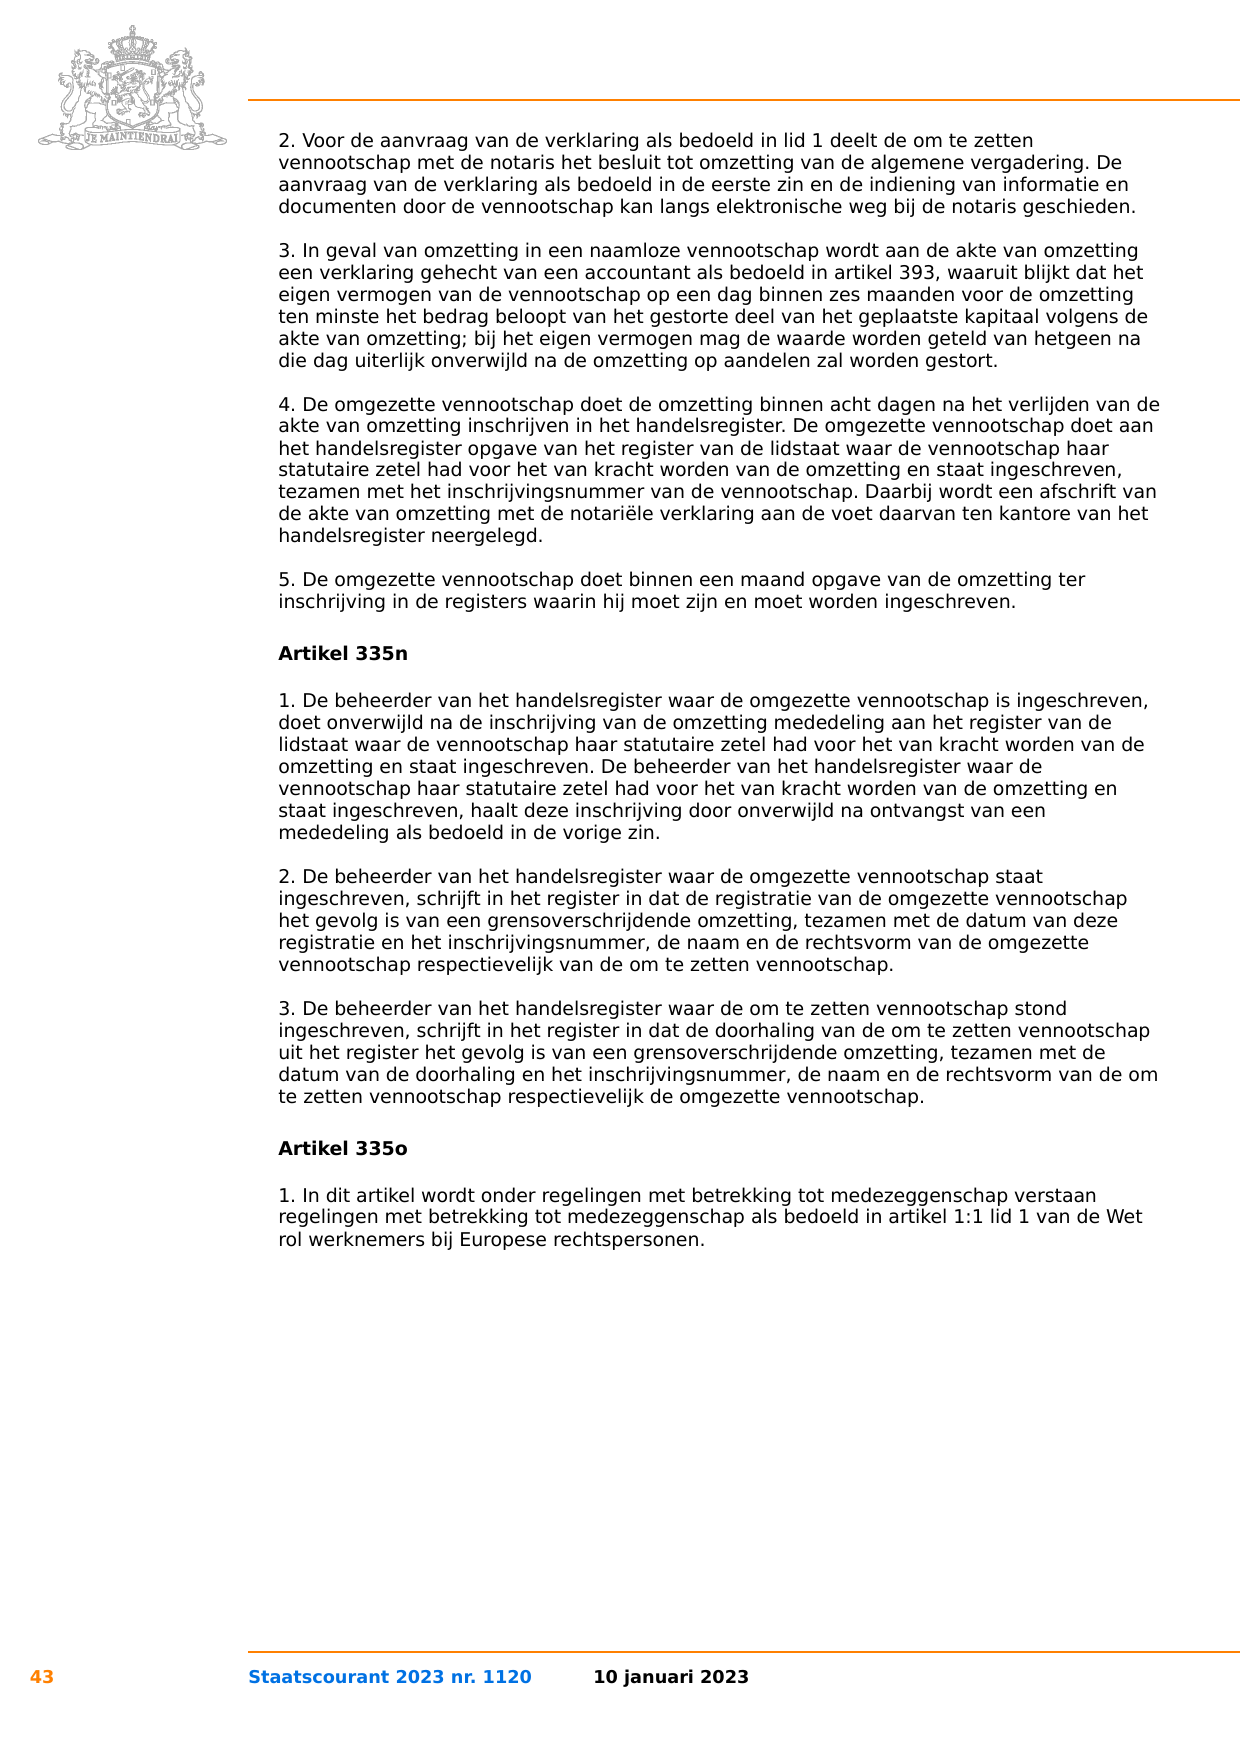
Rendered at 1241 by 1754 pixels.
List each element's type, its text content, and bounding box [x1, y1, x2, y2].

text 5. De omgezette vennootschap doet binnen een maand opgave van de omzetting ter inschrijving in de registers waarin hij moet zijn en moet worden ingeschreven. [278, 569, 1163, 613]
subtitle Artikel 335n [278, 643, 1163, 665]
text 2. Voor de aanvraag van de verklaring als bedoeld in lid 1 deelt de om te zetten vennootschap met de notaris het besluit tot omzetting van de algemene vergadering. De aanvraag van de verklaring als bedoeld in de eerste zin en de indiening van informatie en documenten door de vennootschap kan langs elektronische weg bij de notaris geschieden. [278, 130, 1163, 218]
text 4. De omgezette vennootschap doet de omzetting binnen acht dagen na het verlijden van de akte van omzetting inschrijven in het handelsregister. De omgezette vennootschap doet aan het handelsregister opgave van het register van de lidstaat waar de vennootschap haar statutaire zetel had voor het van kracht worden van de omzetting en staat ingeschreven, tezamen met het inschrijvingsnummer van de vennootschap. Daarbij wordt een afschrift van de akte van omzetting met de notariële verklaring aan de voet daarvan ten kantore van het handelsregister neergelegd. [278, 393, 1163, 547]
text 1. De beheerder van het handelsregister waar de omgezette vennootschap is ingeschreven, doet onverwijld na de inschrijving van de omzetting mededeling aan het register van de lidstaat waar de vennootschap haar statutaire zetel had voor het van kracht worden van de omzetting en staat ingeschreven. De beheerder van het handelsregister waar de vennootschap haar statutaire zetel had voor het van kracht worden van de omzetting en staat ingeschreven, haalt deze inschrijving door onverwijld na ontvangst van een mededeling als bedoeld in de vorige zin. [278, 690, 1163, 844]
text 2. De beheerder van het handelsregister waar de omgezette vennootschap staat ingeschreven, schrijft in het register in dat de registratie van de omgezette vennootschap het gevolg is van een grensoverschrijdende omzetting, tezamen met de datum van deze registratie en het inschrijvingsnummer, de naam en de rechtsvorm van de omgezette vennootschap respectievelijk van de om te zetten vennootschap. [278, 866, 1163, 976]
picture [38, 25, 227, 150]
text 3. In geval van omzetting in een naamloze vennootschap wordt aan de akte van omzetting een verklaring gehecht van een accountant als bedoeld in artikel 393, waaruit blijkt dat het eigen vermogen van de vennootschap op een dag binnen zes maanden voor de omzetting ten minste het bedrag beloopt van het gestorte deel van het geplaatste kapitaal volgens de akte van omzetting; bij het eigen vermogen mag de waarde worden geteld van hetgeen na die dag uiterlijk onverwijld na de omzetting op aandelen zal worden gestort. [278, 240, 1163, 372]
text 1. In dit artikel wordt onder regelingen met betrekking tot medezeggenschap verstaan regelingen met betrekking tot medezeggenschap als bedoeld in artikel 1:1 lid 1 van de Wet rol werknemers bij Europese rechtspersonen. [278, 1184, 1163, 1250]
text 3. De beheerder van het handelsregister waar de om te zetten vennootschap stond ingeschreven, schrijft in het register in dat de doorhaling van de om te zetten vennootschap uit het register het gevolg is van een grensoverschrijdende omzetting, tezamen met de datum van de doorhaling en het inschrijvingsnummer, de naam en de rechtsvorm van de om te zetten vennootschap respectievelijk de omgezette vennootschap. [278, 998, 1163, 1107]
subtitle Artikel 335o [278, 1137, 1163, 1159]
